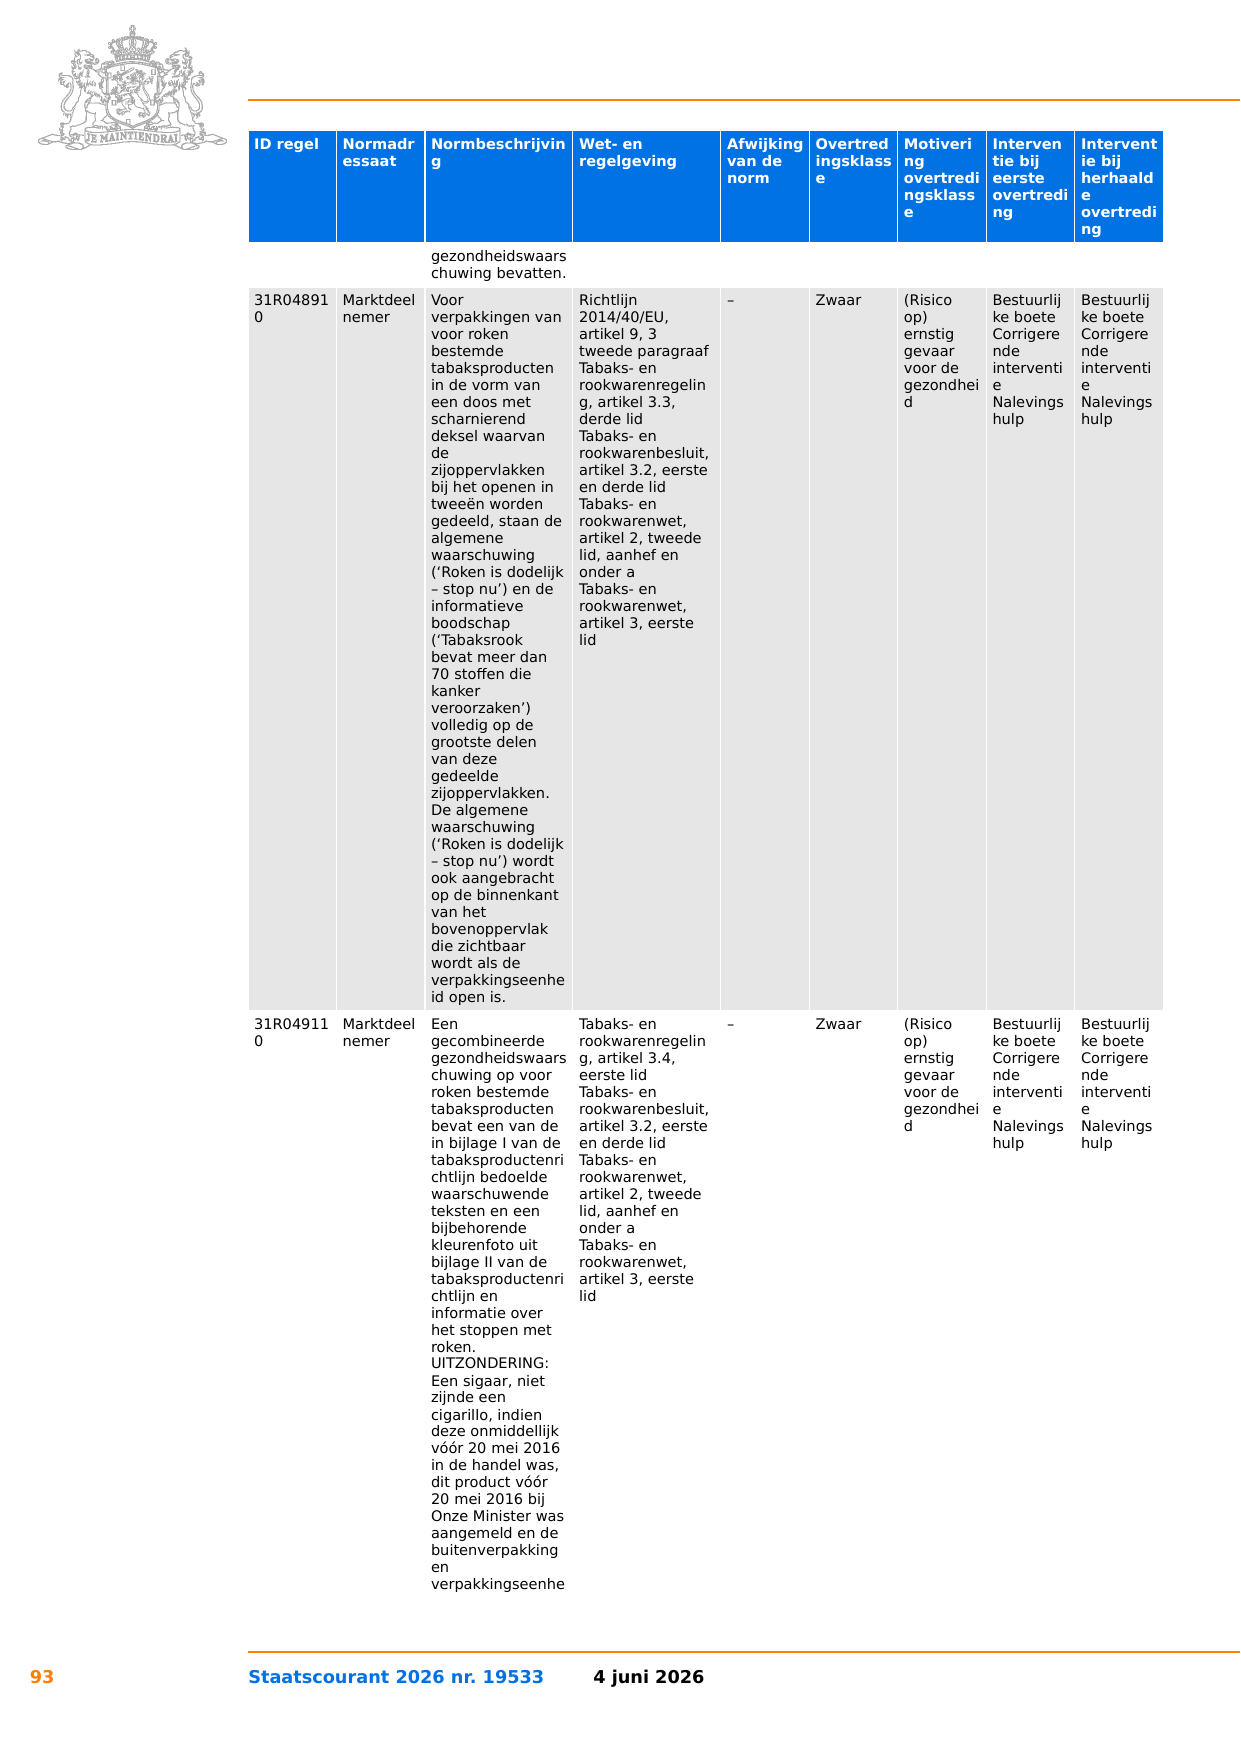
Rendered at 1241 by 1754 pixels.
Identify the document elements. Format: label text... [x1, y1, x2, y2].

table_cell Richtlijn 2014/40/EU, artikel 9, 3 tweede paragraaf Tabaks- en rookwarenregeling, artikel 3.3, derde lid Tabaks- en rookwarenbesluit, artikel 3.2, eerste en derde lid Tabaks- en rookwarenwet, artikel 2, tweede lid, aanhef en onder a Tabaks- en rookwarenwet, artikel 3, eerste lid [573, 288, 720, 1010]
table_cell [249, 243, 336, 287]
table_header Interventie bij herhaalde overtreding [1075, 131, 1163, 242]
table_header Afwijking van de norm [721, 131, 809, 242]
table_cell [1075, 243, 1163, 287]
table_header Wet- en regelgeving [573, 131, 720, 242]
table_cell [810, 243, 897, 287]
table_cell Voor verpakkingen van voor roken bestemde tabaksproducten in de vorm van een doos met scharnierend deksel waarvan de zijoppervlakken bij het openen in tweeën worden gedeeld, staan de algemene waarschuwing (‘Roken is dodelijk – stop nu’) en de informatieve boodschap (‘Tabaksrook bevat meer dan 70 stoffen die kanker veroorzaken’) volledig op de grootste delen van deze gedeelde zijoppervlakken. De algemene waarschuwing (‘Roken is dodelijk – stop nu’) wordt ook aangebracht op de binnenkant van het bovenoppervlak die zichtbaar wordt als de verpakkingseenheid open is. [426, 288, 572, 1010]
table_cell [573, 243, 720, 287]
table_cell – [721, 288, 809, 1010]
table_cell Bestuurlijke boete Corrigerende interventie Nalevingshulp [987, 288, 1074, 1010]
table_cell Bestuurlijke boete Corrigerende interventie Nalevingshulp [1075, 288, 1163, 1010]
table_cell Bestuurlijke boete Corrigerende interventie Nalevingshulp [987, 1011, 1074, 1598]
table_header Interventie bij eerste overtreding [987, 131, 1074, 242]
table_header ID regel [249, 131, 336, 242]
table_cell (Risico op) ernstig gevaar voor de gezondheid [898, 288, 986, 1010]
table_cell Zwaar [810, 1011, 897, 1598]
table_cell gezondheidswaarschuwing bevatten. [426, 243, 572, 287]
table_cell Tabaks- en rookwarenregeling, artikel 3.4, eerste lid Tabaks- en rookwarenbesluit, artikel 3.2, eerste en derde lid Tabaks- en rookwarenwet, artikel 2, tweede lid, aanhef en onder a Tabaks- en rookwarenwet, artikel 3, eerste lid [573, 1011, 720, 1598]
table_cell [898, 243, 986, 287]
table_cell – [721, 1011, 809, 1598]
table_header Overtredingsklasse [810, 131, 897, 242]
table_header Normadressaat [337, 131, 424, 242]
picture [38, 25, 227, 150]
table_cell 31R048910 [249, 288, 336, 1010]
table_cell 31R049110 [249, 1011, 336, 1598]
table_cell Marktdeelnemer [337, 288, 424, 1010]
table_cell (Risico op) ernstig gevaar voor de gezondheid [898, 1011, 986, 1598]
table_cell Zwaar [810, 288, 897, 1010]
table_cell [721, 243, 809, 287]
table_cell Bestuurlijke boete Corrigerende interventie Nalevingshulp [1075, 1011, 1163, 1598]
table_cell [337, 243, 424, 287]
table_header Motivering overtredingsklasse [898, 131, 986, 242]
table_cell Marktdeelnemer [337, 1011, 424, 1598]
table_header Normbeschrijving [426, 131, 572, 242]
table_cell [987, 243, 1074, 287]
table_cell Een gecombineerde gezondheidswaarschuwing op voor roken bestemde tabaksproducten bevat een van de in bijlage I van de tabaksproductenrichtlijn bedoelde waarschuwende teksten en een bijbehorende kleurenfoto uit bijlage II van de tabaksproductenrichtlijn en informatie over het stoppen met roken. UITZONDERING: Een sigaar, niet zijnde een cigarillo, indien deze onmiddellijk vóór 20 mei 2016 in de handel was, dit product vóór 20 mei 2016 bij Onze Minister was aangemeld en de buitenverpakking en verpakkingseenhe [426, 1011, 572, 1598]
